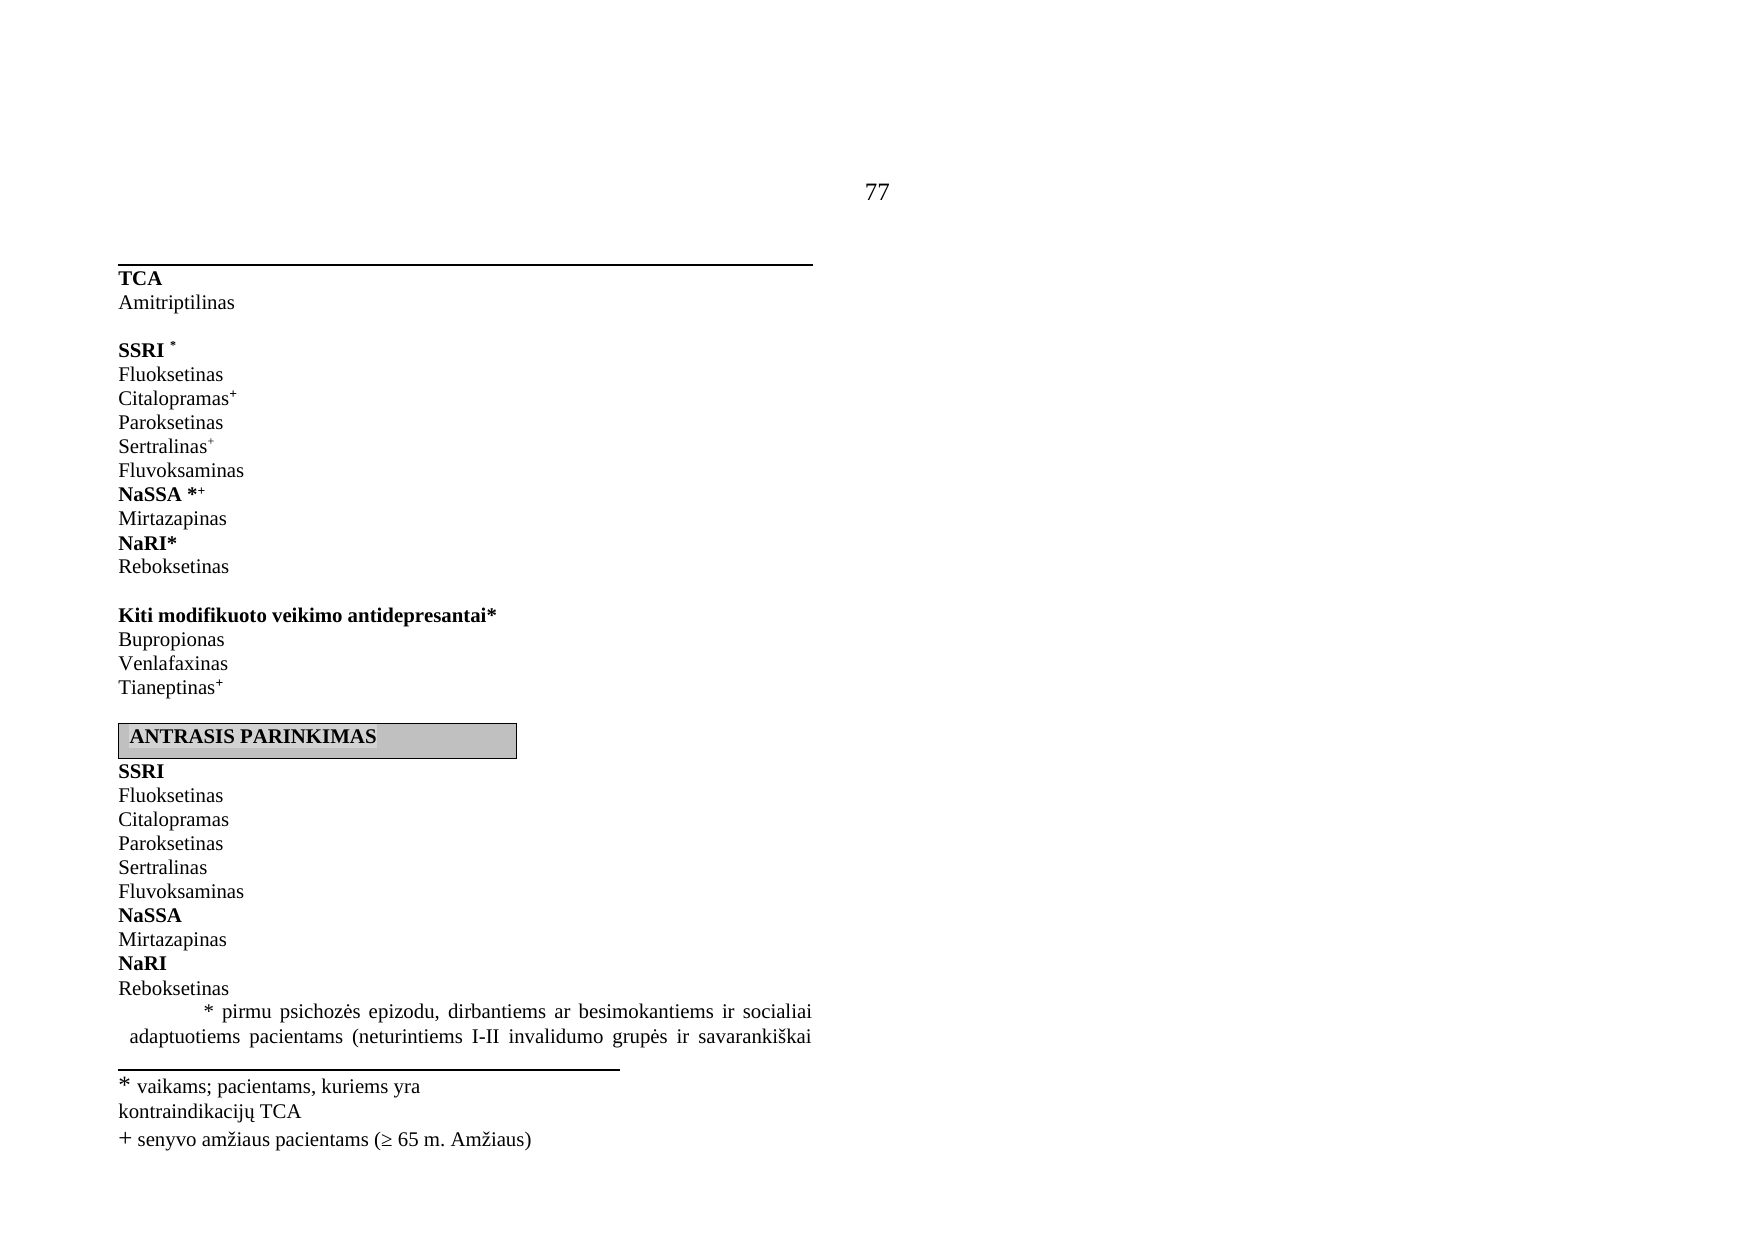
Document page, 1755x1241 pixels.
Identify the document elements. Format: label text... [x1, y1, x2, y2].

text Reboksetinas [118, 975, 1636, 999]
text Reboksetinas [118, 554, 1636, 578]
text NaSSA *+ [118, 482, 1636, 506]
table_cell [118, 207, 813, 235]
table_cell [118, 235, 813, 264]
text Fluvoksaminas [118, 879, 1636, 903]
table_header ANTRASIS PARINKIMAS [119, 724, 516, 758]
text vaikams; pacientams, kuriems yra [118, 1070, 1636, 1099]
text NaSSA [118, 903, 1636, 927]
text Citalopramas+ [118, 386, 1636, 410]
text Citalopramas [118, 807, 1636, 831]
text Paroksetinas [118, 410, 1636, 434]
text TCA [118, 266, 1636, 290]
text Fluvoksaminas [118, 458, 1636, 482]
text Mirtazapinas [118, 927, 1636, 951]
text Kiti modifikuoto veikimo antidepresantai* [118, 603, 1636, 627]
text Fluoksetinas [118, 362, 1636, 386]
text NaRI* [118, 530, 1636, 554]
text Venlafaxinas [118, 651, 1636, 675]
text SSRI [118, 759, 1636, 783]
text Bupropionas [118, 627, 1636, 651]
text senyvo amžiaus pacientams (≥ 65 m. Amžiaus) [118, 1123, 1636, 1152]
text NaRI [118, 951, 1636, 975]
text Amitriptilinas [118, 290, 1636, 314]
text Fluoksetinas [118, 783, 1636, 807]
text kontraindikacijų TCA [118, 1099, 1636, 1123]
text Tianeptinas+ [118, 675, 1636, 699]
text SSRI [118, 338, 1636, 362]
text Paroksetinas [118, 831, 1636, 855]
text Mirtazapinas [118, 506, 1636, 530]
text Sertralinas [118, 855, 1636, 879]
text Sertralinas [118, 434, 1636, 458]
table_header * pirmu psichozės epizodu, dirbantiems ar besimokantiems ir socialiai adaptuotiems pacientams (neturintiems I-II invalidumo grupės ir savarankiškai [118, 1000, 824, 1063]
